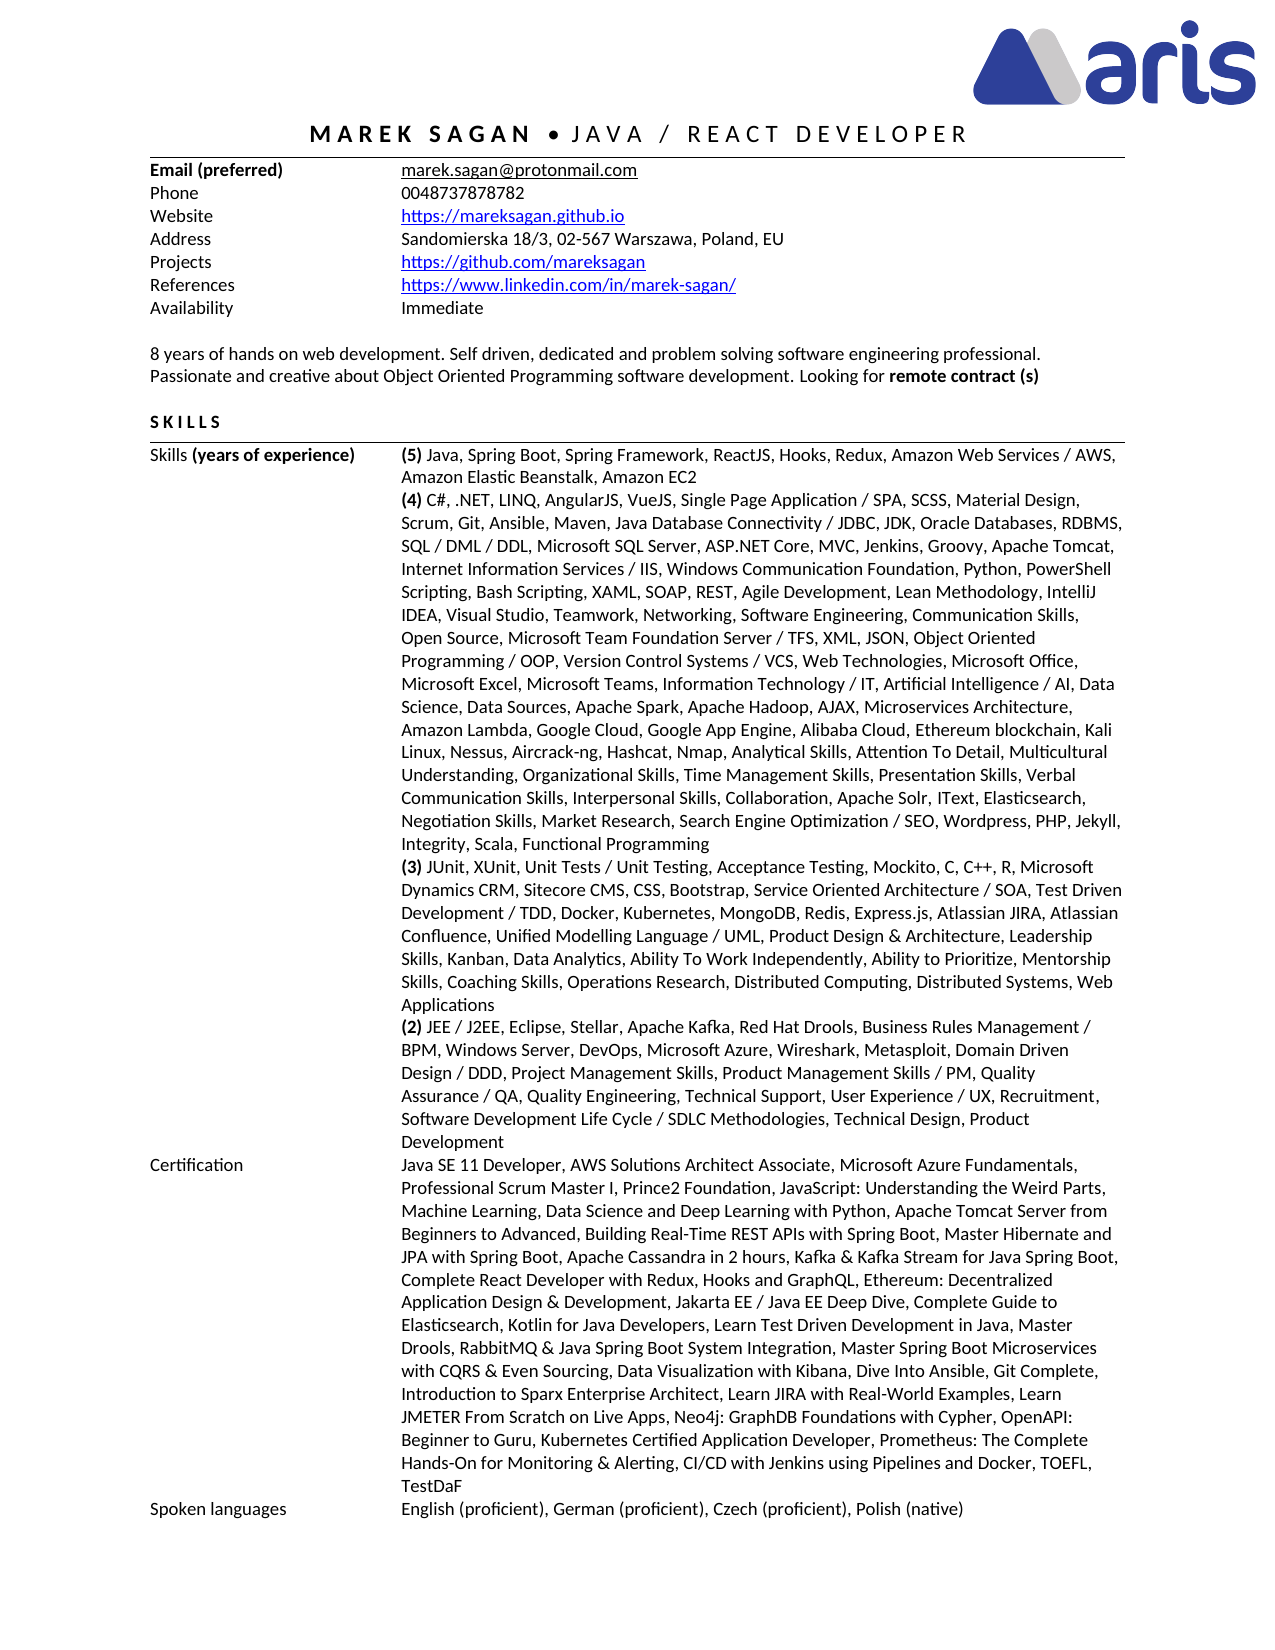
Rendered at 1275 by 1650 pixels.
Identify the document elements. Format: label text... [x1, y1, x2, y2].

text Email (preferred) marek.sagan@protonmail.com [150, 158, 1125, 181]
text Projects https://github.com/mareksagan [150, 250, 1125, 273]
text Spoken languages English (proficient), German (proficient), Czech (proficient), Polish (native) [150, 1497, 1125, 1520]
text Skills (years of experience) (5) Java, Spring Boot, Spring Framework, ReactJS, Hooks, Redux, Amazon Web Services / AWS, Amazon Elastic Beanstalk, Amazon EC2 (4) C#, .NET, LINQ, AngularJS, VueJS, Single Page Application / SPA, SCSS, Material Design, Scrum, Git, Ansible, Maven, Java Database Connectivity / JDBC, JDK, Oracle Databases, RDBMS, SQL / DML / DDL, Microsoft SQL Server, ASP.NET Core, MVC, Jenkins, Groovy, Apache Tomcat, Internet Information Services / IIS, Windows Communication Foundation, Python, PowerShell Scripting, Bash Scripting, XAML, SOAP, REST, Agile Development, Lean Methodology, IntelliJ IDEA, Visual Studio, Teamwork, Networking, Software Engineering, Communication Skills, Open Source, Microsoft Team Foundation Server / TFS, XML, JSON, Object Oriented Programming / OOP, Version Control Systems / VCS, Web Technologies, Microsoft Office, Microsoft Excel, Microsoft Teams, Information Technology / IT, Artificial Intelligence / AI, Data Science, Data Sources, Apache Spark, Apache Hadoop, AJAX, Microservices Architecture, Amazon Lambda, Google Cloud, Google App Engine, Alibaba Cloud, Ethereum blockchain, Kali Linux, Nessus, Aircrack-ng, Hashcat, Nmap, Analytical Skills, Attention To Detail, Multicultural Understanding, Organizational Skills, Time Management Skills, Presentation Skills, Verbal Communication Skills, Interpersonal Skills, Collaboration, Apache Solr, IText, Elasticsearch, Negotiation Skills, Market Research, Search Engine Optimization / SEO, Wordpress, PHP, Jekyll, Integrity, Scala, Functional Programming (3) JUnit, XUnit, Unit Tests / Unit Testing, Acceptance Testing, Mockito, C, C++, R, Microsoft Dynamics CRM, Sitecore CMS, CSS, Bootstrap, Service Oriented Architecture / SOA, Test Driven Development / TDD, Docker, Kubernetes, MongoDB, Redis, Express.js, Atlassian JIRA, Atlassian Confluence, Unified Modelling Language / UML, Product Design & Architecture, Leadership Skills, Kanban, Data Analytics, Ability To Work Independently, Ability to Prioritize, Mentorship Skills, Coaching Skills, Operations Research, Distributed Computing, Distributed Systems, Web Applications (2) JEE / J2EE, Eclipse, Stellar, Apache Kafka, Red Hat Drools, Business Rules Management / BPM, Windows Server, DevOps, Microsoft Azure, Wireshark, Metasploit, Domain Driven Design / DDD, Project Management Skills, Product Management Skills / PM, Quality Assurance / QA, Quality Engineering, Technical Support, User Experience / UX, Recruitment, Software Development Life Cycle / SDLC Methodologies, Technical Design, Product Development [150, 443, 1125, 1153]
text Certification Java SE 11 Developer, AWS Solutions Architect Associate, Microsoft Azure Fundamentals, Professional Scrum Master I, Prince2 Foundation, JavaScript: Understanding the Weird Parts, [150, 1153, 1125, 1199]
text Phone 0048737878782 [150, 181, 1125, 204]
text Availability Immediate [150, 296, 1125, 319]
text Website https://mareksagan.github.io [150, 204, 1125, 227]
subtitle SKILLS [150, 411, 1125, 442]
text Address Sandomierska 18/3, 02-567 Warszawa, Poland, EU [150, 227, 1125, 250]
text Machine Learning, Data Science and Deep Learning with Python, Apache Tomcat Server from Beginners to Advanced, Building Real-Time REST APIs with Spring Boot, Master Hibernate and JPA with Spring Boot, Apache Cassandra in 2 hours, Kafka & Kafka Stream for Java Spring Boot, Complete React Developer with Redux, Hooks and GraphQL, Ethereum: Decentralized Application Design & Development, Jakarta EE / Java EE Deep Dive, Complete Guide to Elasticsearch, Kotlin for Java Developers, Learn Test Driven Development in Java, Master Drools, RabbitMQ & Java Spring Boot System Integration, Master Spring Boot Microservices with CQRS & Even Sourcing, Data Visualization with Kibana, Dive Into Ansible, Git Complete, Introduction to Sparx Enterprise Architect, Learn JIRA with Real-World Examples, Learn JMETER From Scratch on Live Apps, Neo4j: GraphDB Foundations with Cypher, OpenAPI: Beginner to Guru, Kubernetes Certified Application Developer, Prometheus: The Complete Hands-On for Monitoring & Alerting, CI/CD with Jenkins using Pipelines and Docker, TOEFL, TestDaF [150, 1199, 1125, 1497]
text 8 years of hands on web development. Self driven, dedicated and problem solving software engineering professional. Passionate and creative about Object Oriented Programming software development. Looking for remote contract (s) [150, 342, 1125, 388]
title MAREK SAGAN • JAVA / REACT DEVELOPER [150, 118, 1125, 157]
text References https://www.linkedin.com/in/marek-sagan/ [150, 273, 1125, 296]
picture [973, 20, 1256, 105]
